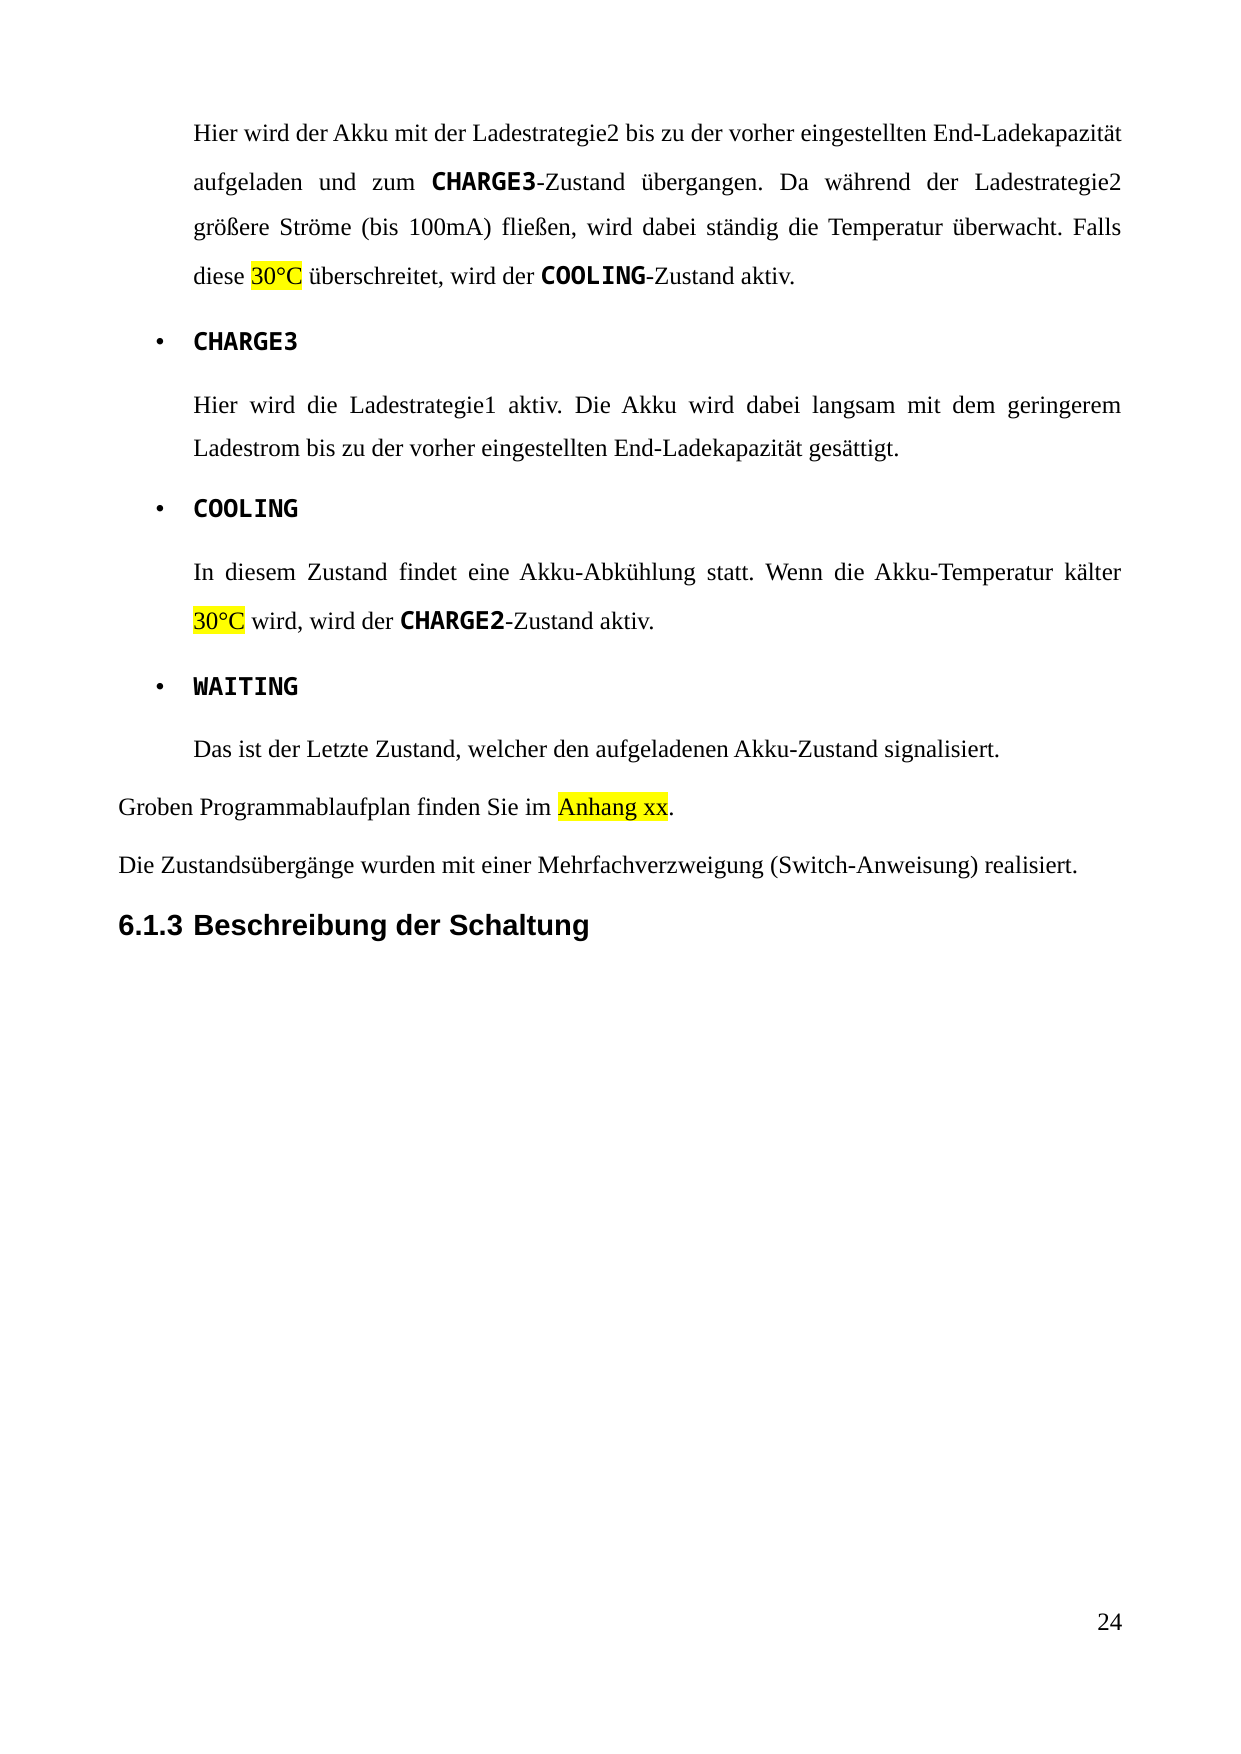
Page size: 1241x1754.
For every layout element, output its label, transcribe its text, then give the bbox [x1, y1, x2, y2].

subtitle Beschreibung der Schaltung [118, 908, 1122, 941]
text Groben Programmablaufplan finden Sie im Anhang xx. [118, 792, 1122, 821]
list WAITING [156, 668, 1122, 702]
list In diesem Zustand findet eine Akku-Abkühlung statt. Wenn die Akku-Temperatur kälter 30°C wird, wird der CHARGE2-Zustand aktiv. [156, 557, 1122, 636]
list Hier wird der Akku mit der Ladestrategie2 bis zu der vorher eingestellten End-Ladekapazität aufgeladen und zum CHARGE3-Zustand übergangen. Da während der Ladestrategie2 größere Ströme (bis 100mA) fließen, wird dabei ständig die Temperatur überwacht. Falls diese 30°C überschreitet, wird der COOLING-Zustand aktiv. [156, 118, 1122, 292]
list CHARGE3 [156, 324, 1122, 358]
list Hier wird die Ladestrategie1 aktiv. Die Akku wird dabei langsam mit dem geringerem Ladestrom bis zu der vorher eingestellten End-Ladekapazität gesättigt. [156, 390, 1122, 462]
list COOLING [156, 491, 1122, 525]
text Die Zustandsübergänge wurden mit einer Mehrfachverzweigung (Switch-Anweisung) realisiert. [118, 850, 1122, 878]
list Das ist der Letzte Zustand, welcher den aufgeladenen Akku-Zustand signalisiert. [156, 734, 1122, 763]
